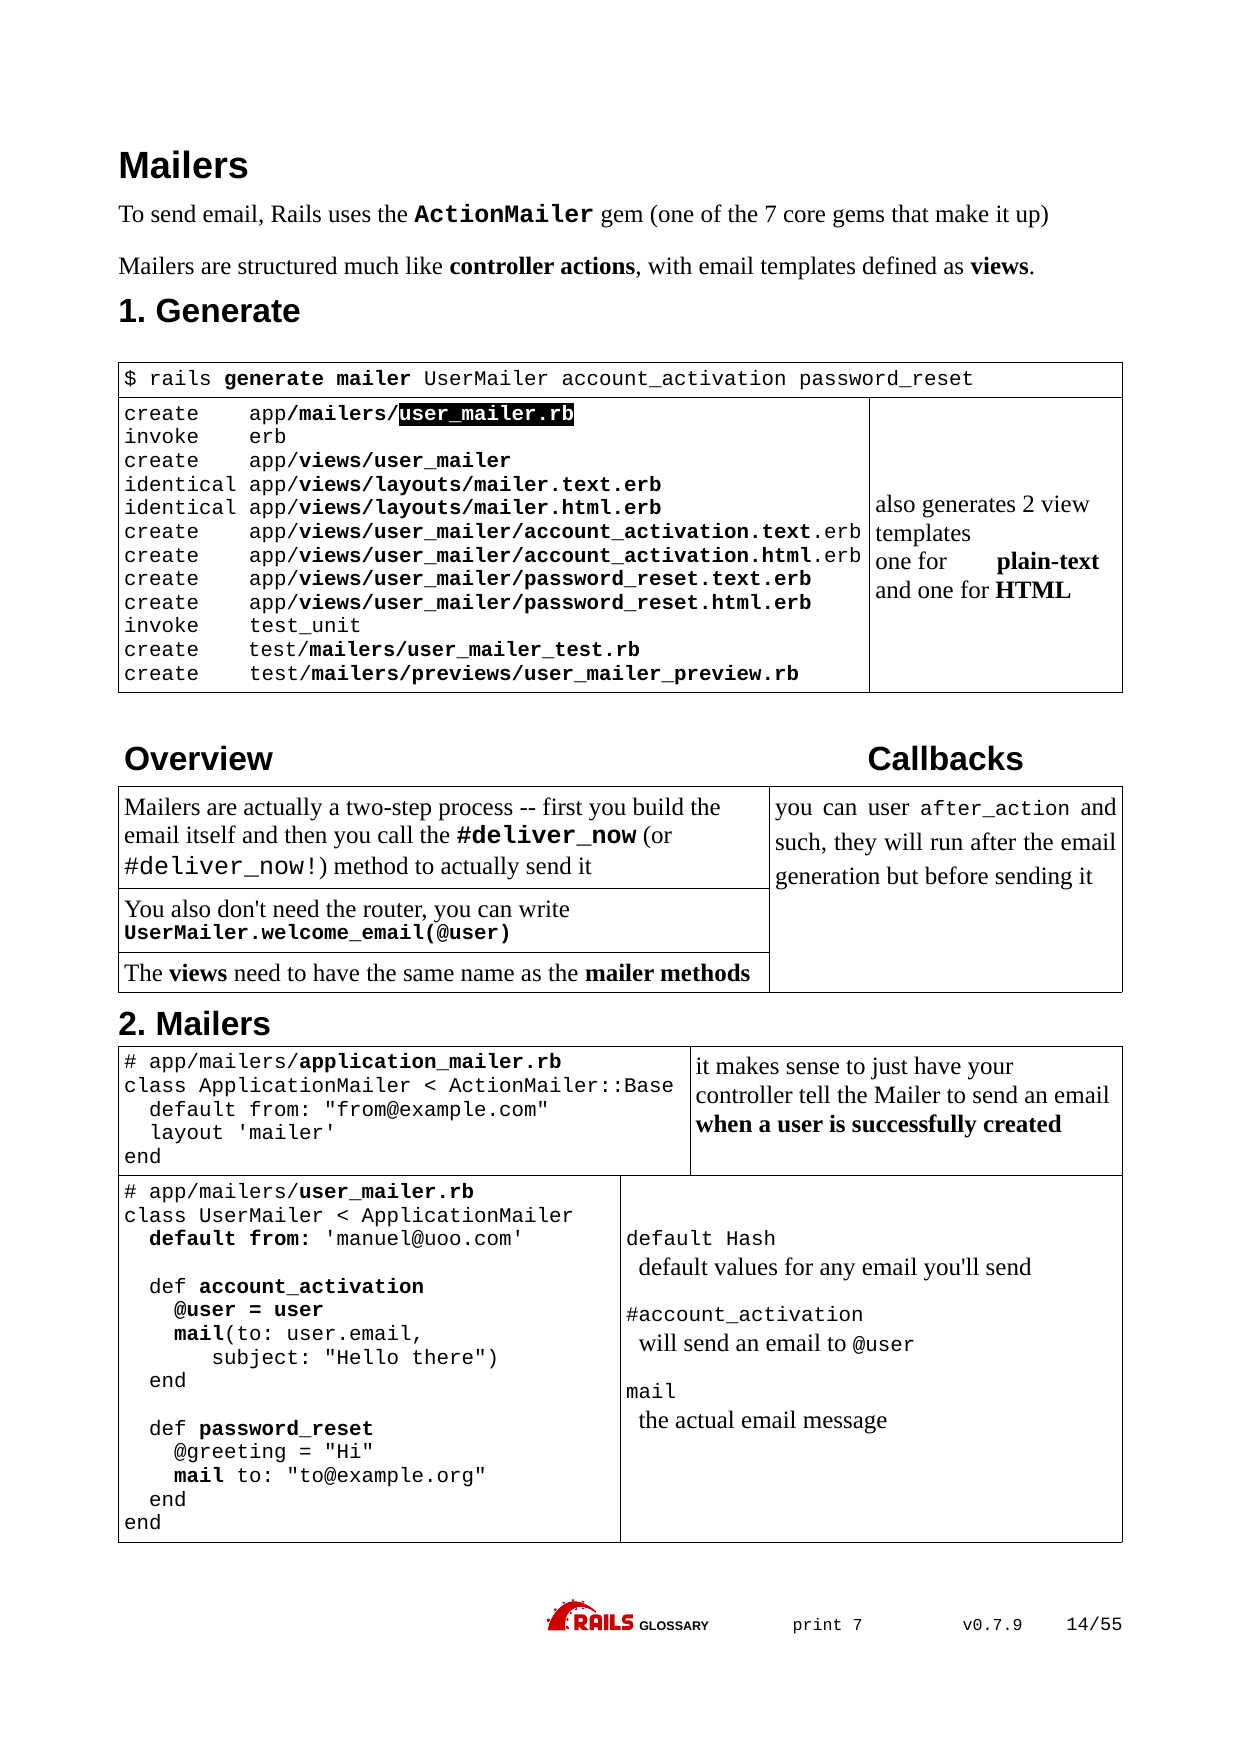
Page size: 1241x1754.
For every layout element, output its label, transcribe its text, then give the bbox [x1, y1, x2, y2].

subtitle 2. Mailers [118, 1004, 1122, 1043]
table_header $ rails generate mailer UserMailer account_activation password_reset [119, 363, 1122, 397]
text To send email, Rails uses the ActionMailer gem (one of the 7 core gems that make it up) [118, 199, 1122, 230]
table_cell You also don't need the router, you can write UserMailer.welcome_email(@user) [119, 889, 769, 952]
table_header Callbacks [769, 721, 1122, 786]
table_header # app/mailers/application_mailer.rb class ApplicationMailer < ActionMailer::Base default from: "from@example.com" layout 'mailer' end [119, 1047, 690, 1175]
table_cell default Hash default values for any email you'll send #account_activation will send an email to @user mail the actual email message [621, 1176, 1122, 1542]
table_cell create app/mailers/user_mailer.rb invoke erb create app/views/user_mailer identical app/views/layouts/mailer.text.erb identical app/views/layouts/mailer.html.erb create app/views/user_mailer/account_activation.text.erb create app/views/user_mailer/account_activation.html.erb create app/views/user_mailer/password_reset.text.erb create app/views/user_mailer/password_reset.html.erb invoke test_unit create test/mailers/user_mailer_test.rb create test/mailers/previews/user_mailer_preview.rb [119, 398, 869, 692]
table_header it makes sense to just have your controller tell the Mailer to send an email when a user is successfully created [691, 1047, 1122, 1175]
table_cell # app/mailers/user_mailer.rb class UserMailer < ApplicationMailer default from: 'manuel@uoo.com' def account_activation @user = user mail(to: user.email, subject: "Hello there") end def password_reset @greeting = "Hi" mail to: "to@example.org" end end [119, 1176, 620, 1542]
table_cell you can user after_action and such, they will run after the email generation but before sending it [770, 787, 1122, 992]
subtitle Mailers [118, 143, 1122, 187]
subtitle 1. Generate [118, 291, 1122, 330]
table_cell Mailers are actually a two-step process -- first you build the email itself and then you call the #deliver_now (or #deliver_now!) method to actually send it [119, 787, 769, 888]
text Mailers are structured much like controller actions, with email templates defined as views. [118, 251, 1122, 279]
table_header Overview [118, 721, 769, 786]
table_cell also generates 2 view templates one for plain-text and one for HTML [870, 398, 1122, 692]
table_cell The views need to have the same name as the mailer methods [119, 953, 769, 992]
